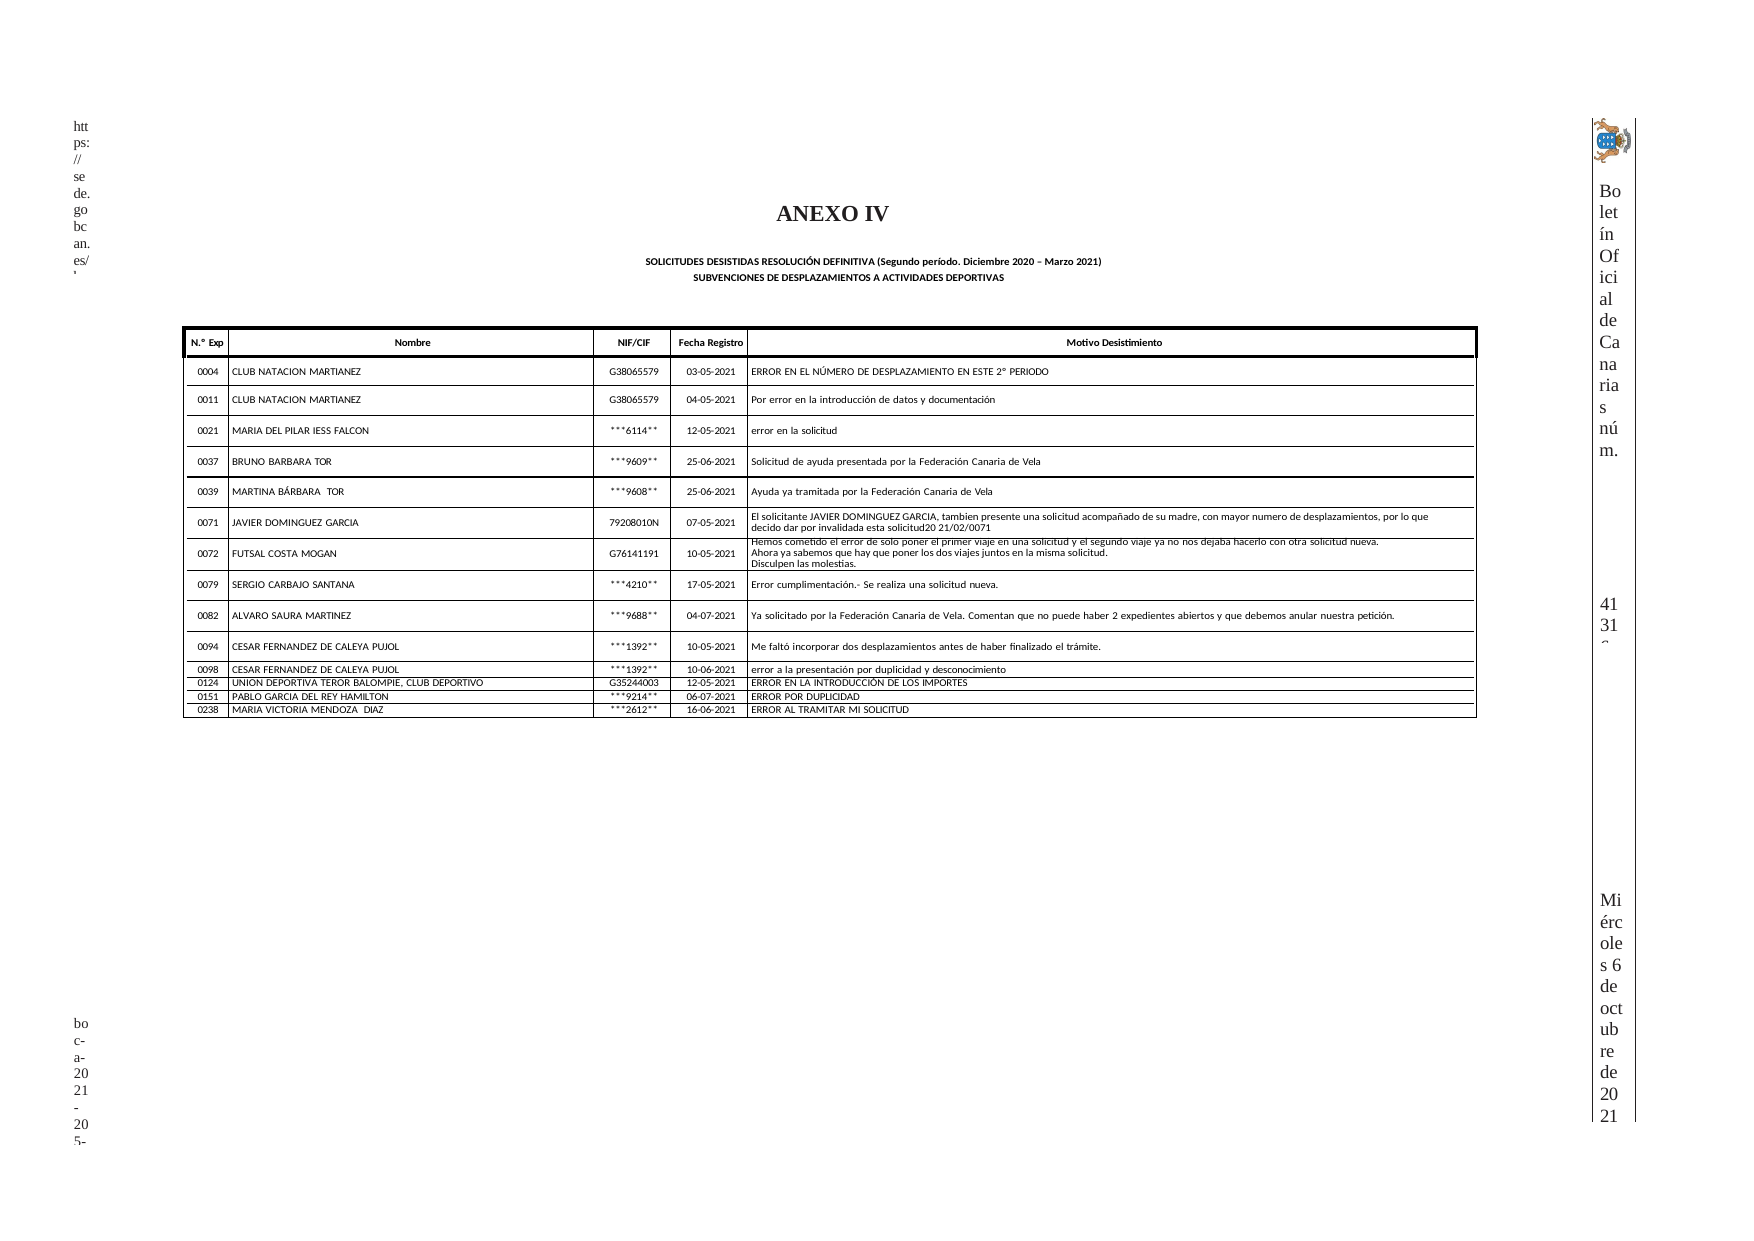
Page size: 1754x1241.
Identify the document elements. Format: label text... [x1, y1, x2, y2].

table_cell 07-05-2021 [671, 508, 747, 538]
table_cell 0071 [184, 507, 228, 538]
table_cell error a la presentación por duplicidad y desconocimiento [748, 661, 1476, 677]
table_cell 0037 [184, 446, 228, 476]
table_cell ERROR EN EL NÚMERO DE DESPLAZAMIENTO EN ESTE 2º PERIODO [748, 355, 1476, 384]
table_cell 0072 [184, 538, 228, 570]
subtitle ANEXO IV [148, 200, 1518, 227]
table_cell SERGIO CARBAJO SANTANA [229, 571, 593, 600]
table_cell 10-06-2021 [671, 662, 747, 677]
table_cell Error cumplimentación.- Se realiza una solicitud nueva. [748, 570, 1476, 600]
table_cell Ayuda ya tramitada por la Federación Canaria de Vela [748, 476, 1476, 507]
table_cell CESAR FERNANDEZ DE CALEYA PUJOL [229, 632, 593, 661]
table_cell CLUB NATACION MARTIANEZ [229, 358, 593, 384]
text Miércoles 6 de octubre de 2021 [1600, 889, 1623, 1124]
table_cell Solicitud de ayuda presentada por la Federación Canaria de Vela [748, 446, 1476, 476]
table_cell 0011 [184, 385, 228, 415]
table_cell JAVIER DOMINGUEZ GARCIA [229, 508, 593, 538]
table_cell G76141191 [594, 539, 670, 570]
table_cell 17-05-2021 [671, 571, 747, 600]
table_cell UNION DEPORTIVA TEROR BALOMPIE, CLUB DEPORTIVO [229, 678, 593, 690]
text SOLICITUDES DESISTIDAS RESOLUCIÓN DEFINITIVA (Segundo período. Diciembre 2020 – Marzo 2021) SUBVENCIONES DE DESPLAZAMIENTOS A ACTIVIDADES DEPORTIVAS [645, 255, 1171, 284]
table_cell Me faltó incorporar dos desplazamientos antes de haber finalizado el trámite. [748, 631, 1476, 661]
table_cell ***4210** [594, 571, 670, 600]
table_cell error en la solicitud [748, 415, 1476, 446]
table_cell G38065579 [594, 358, 670, 384]
table_cell 25-06-2021 [671, 447, 747, 476]
table_cell Hemos cometido el error de solo poner el primer viaje en una solicitud y el segundo viaje ya no nos dejaba hacerlo con otra solicitud nueva. Ahora ya sabemos que hay que poner los dos viajes juntos en la misma solicitud. Disculpen las molestias. [748, 538, 1476, 570]
table_cell MARIA DEL PILAR IESS FALCON [229, 416, 593, 446]
table_cell ***9609** [594, 447, 670, 476]
table_cell ***1392** [594, 662, 670, 677]
table_cell 0079 [184, 570, 228, 600]
picture [1594, 118, 1631, 163]
table_cell ***9214** [594, 691, 670, 703]
table_cell ALVARO SAURA MARTINEZ [229, 601, 593, 631]
table_cell CESAR FERNANDEZ DE CALEYA PUJOL [229, 662, 593, 677]
table_cell ERROR EN LA INTRODUCCIÓN DE LOS IMPORTES [748, 677, 1476, 690]
table_cell 0082 [184, 600, 228, 631]
table_cell PABLO GARCIA DEL REY HAMILTON [229, 691, 593, 703]
table_cell ***6114** [594, 416, 670, 446]
table_cell ***1392** [594, 632, 670, 661]
table_header N.º Exp [186, 330, 228, 355]
table_cell FUTSAL COSTA MOGAN [229, 539, 593, 570]
table_cell 0004 [184, 356, 228, 384]
table_header Fecha Registro [671, 330, 747, 355]
table_cell 10-05-2021 [671, 632, 747, 661]
table_cell 0151 [184, 690, 228, 703]
table_cell 0039 [184, 476, 228, 507]
table_cell 12-05-2021 [671, 416, 747, 446]
table_cell ERROR POR DUPLICIDAD [748, 690, 1476, 703]
table_cell 0238 [184, 703, 228, 717]
table_cell CLUB NATACION MARTIANEZ [229, 386, 593, 415]
text Boletín Oficial de Canarias núm. 205 [1599, 180, 1622, 462]
table_header Nombre [229, 330, 593, 355]
table_cell MARTINA BÁRBARA TOR [229, 478, 593, 507]
table_cell Por error en la introducción de datos y documentación [748, 385, 1476, 415]
table_cell ERROR AL TRAMITAR MI SOLICITUD [748, 703, 1476, 717]
table_cell 06-07-2021 [671, 691, 747, 703]
table_cell MARIA VICTORIA MENDOZA DIAZ [229, 704, 593, 717]
table_cell 04-05-2021 [671, 386, 747, 415]
table_cell G35244003 [594, 678, 670, 690]
table_cell 16-06-2021 [671, 704, 747, 717]
text https://sede.gobcan.es/boc [73, 117, 92, 273]
table_cell 0021 [184, 415, 228, 446]
table_cell 25-06-2021 [671, 478, 747, 507]
table_cell 03-05-2021 [671, 358, 747, 384]
table_cell ***2612** [594, 704, 670, 717]
table_cell ***9608** [594, 478, 670, 507]
table_header NIF/CIF [594, 330, 670, 355]
table_cell Ya solicitado por la Federación Canaria de Vela. Comentan que no puede haber 2 expedientes abiertos y que debemos anular nuestra petición. [748, 600, 1476, 631]
table_cell 0098 [184, 661, 228, 677]
table_cell 0124 [184, 677, 228, 690]
table_cell 12-05-2021 [671, 678, 747, 690]
text boc-a-2021-205-4310 [74, 1015, 92, 1145]
text 41316 [1600, 592, 1623, 642]
table_cell 0094 [184, 631, 228, 661]
table_cell G38065579 [594, 386, 670, 415]
table_cell 79208010N [594, 508, 670, 538]
table_cell 10-05-2021 [671, 539, 747, 570]
table_header Motivo Desistimiento [748, 330, 1475, 355]
table_cell El solicitante JAVIER DOMINGUEZ GARCIA, tambien presente una solicitud acompañado de su madre, con mayor numero de desplazamientos, por lo que decido dar por invalidada esta solicitud20 21/02/0071 [748, 507, 1476, 538]
table_cell ***9688** [594, 601, 670, 631]
table_cell 04-07-2021 [671, 601, 747, 631]
table_cell BRUNO BARBARA TOR [229, 447, 593, 476]
